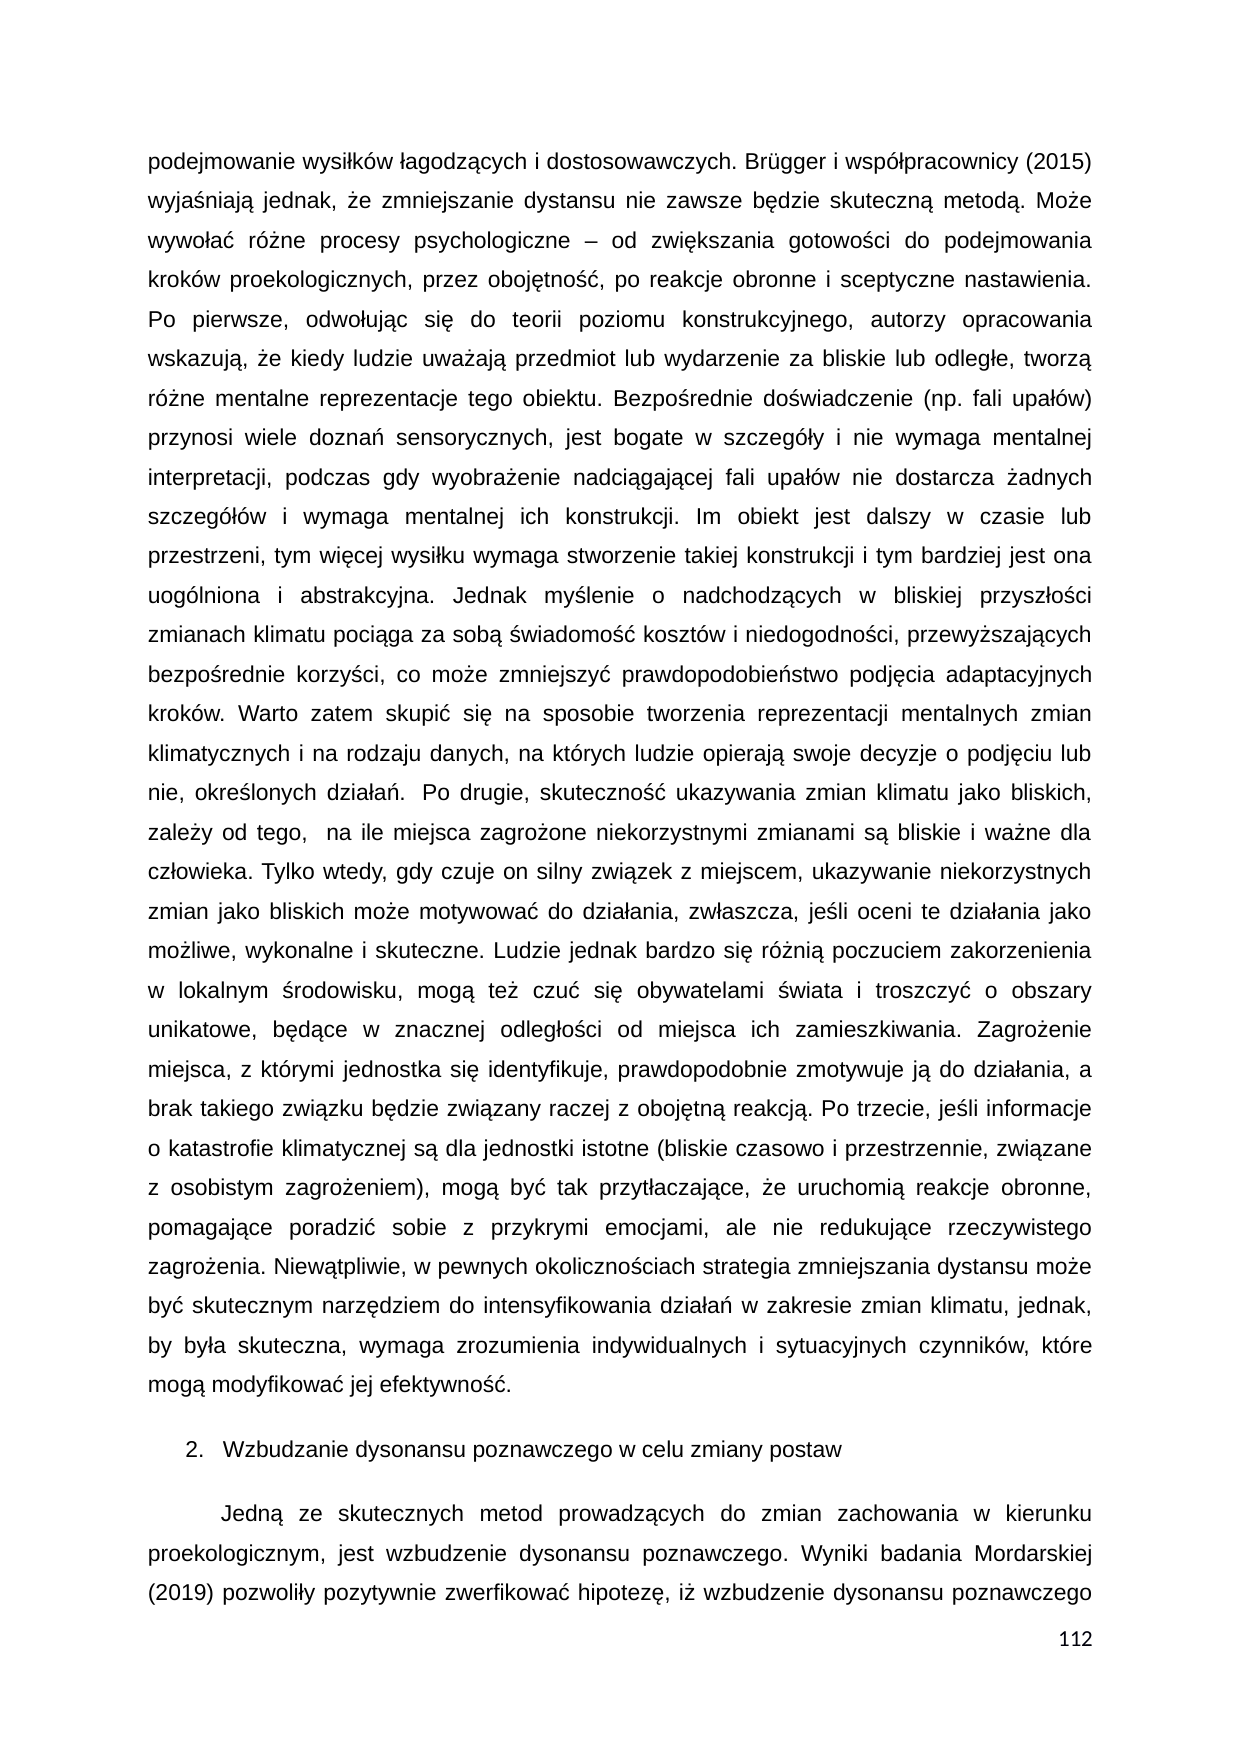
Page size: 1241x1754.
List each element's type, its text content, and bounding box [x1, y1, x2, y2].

list Wzbudzanie dysonansu poznawczego w celu zmiany postaw [185, 1436, 1093, 1462]
text podejmowanie wysiłków łagodzących i dostosowawczych. Brügger i współpracownicy (2015) wyjaśniają jednak, że zmniejszanie dystansu nie zawsze będzie skuteczną metodą. Może wywołać różne procesy psychologiczne – od zwiększania gotowości do podejmowania kroków proekologicznych, przez obojętność, po reakcje obronne i sceptyczne nastawienia. Po pierwsze, odwołując się do teorii poziomu konstrukcyjnego, autorzy opracowania wskazują, że kiedy ludzie uważają przedmiot lub wydarzenie za bliskie lub odległe, tworzą różne mentalne reprezentacje tego obiektu. Bezpośrednie doświadczenie (np. fali upałów) przynosi wiele doznań sensorycznych, jest bogate w szczegóły i nie wymaga mentalnej interpretacji, podczas gdy wyobrażenie nadciągającej fali upałów nie dostarcza żadnych szczegółów i wymaga mentalnej ich konstrukcji. Im obiekt jest dalszy w czasie lub przestrzeni, tym więcej wysiłku wymaga stworzenie takiej konstrukcji i tym bardziej jest ona uogólniona i abstrakcyjna. Jednak myślenie o nadchodzących w bliskiej przyszłości zmianach klimatu pociąga za sobą świadomość kosztów i niedogodności, przewyższających bezpośrednie korzyści, co może zmniejszyć prawdopodobieństwo podjęcia adaptacyjnych kroków. Warto zatem skupić się na sposobie tworzenia reprezentacji mentalnych zmian klimatycznych i na rodzaju danych, na których ludzie opierają swoje decyzje o podjęciu lub nie, określonych działań. Po drugie, skuteczność ukazywania zmian klimatu jako bliskich, zależy od tego, na ile miejsca zagrożone niekorzystnymi zmianami są bliskie i ważne dla człowieka. Tylko wtedy, gdy czuje on silny związek z miejscem, ukazywanie niekorzystnych zmian jako bliskich może motywować do działania, zwłaszcza, jeśli oceni te działania jako możliwe, wykonalne i skuteczne. Ludzie jednak bardzo się różnią poczuciem zakorzenienia w lokalnym środowisku, mogą też czuć się obywatelami świata i troszczyć o obszary unikatowe, będące w znacznej odległości od miejsca ich zamieszkiwania. Zagrożenie miejsca, z którymi jednostka się identyfikuje, prawdopodobnie zmotywuje ją do działania, a brak takiego związku będzie związany raczej z obojętną reakcją. Po trzecie, jeśli informacje o katastrofie klimatycznej są dla jednostki istotne (bliskie czasowo i przestrzennie, związane z osobistym zagrożeniem), mogą być tak przytłaczające, że uruchomią reakcje obronne, pomagające poradzić sobie z przykrymi emocjami, ale nie redukujące rzeczywistego zagrożenia. Niewątpliwie, w pewnych okolicznościach strategia zmniejszania dystansu może być skutecznym narzędziem do intensyfikowania działań w zakresie zmian klimatu, jednak, by była skuteczna, wymaga zrozumienia indywidualnych i sytuacyjnych czynników, które mogą modyfikować jej efektywność. [148, 148, 1093, 1398]
text Jedną ze skutecznych metod prowadzących do zmian zachowania w kierunku proekologicznym, jest wzbudzenie dysonansu poznawczego. Wyniki badania Mordarskiej (2019) pozwoliły pozytywnie zwerfikować hipotezę, iż wzbudzenie dysonansu poznawczego [148, 1500, 1093, 1606]
